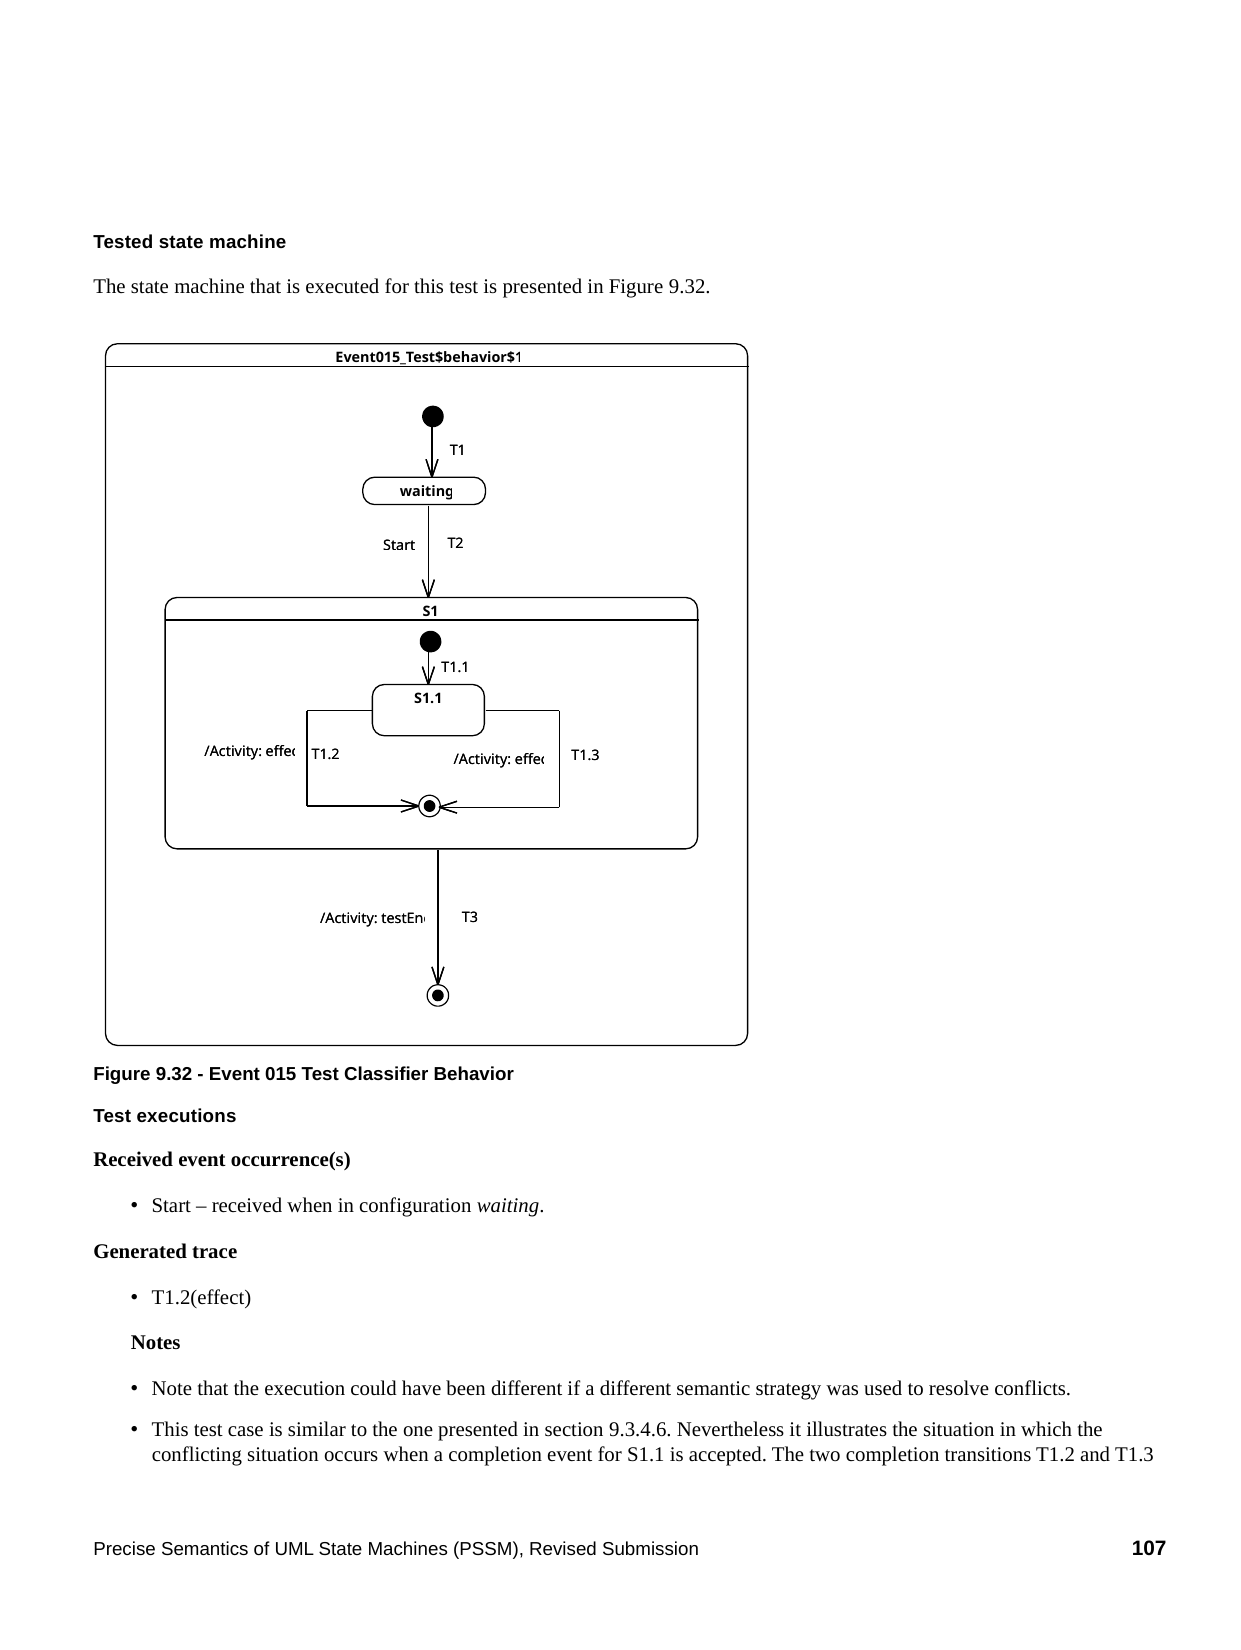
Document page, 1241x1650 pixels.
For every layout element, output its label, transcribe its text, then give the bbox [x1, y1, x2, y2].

list This test case is similar to the one presented in section 9.3.4.6. Nevertheless it illustrates the situation in which the conflicting situation occurs when a completion event for S1.1 is accepted. The two completion transitions T1.2 and T1.3 [131, 1416, 1164, 1466]
subtitle Tested state machine [93, 231, 1164, 253]
text The state machine that is executed for this test is presented in Figure 9.32. [93, 274, 1164, 298]
list T1.2(effect) [131, 1284, 1164, 1309]
list Note that the execution could have been different if a different semantic strategy was used to resolve conflicts. [131, 1375, 1164, 1400]
subtitle Test executions [93, 319, 1164, 1126]
text Figure 9.32 - Event 015 Test Classifier Behavior [93, 331, 761, 1084]
list Start – received when in configuration waiting. [131, 1192, 1164, 1217]
text Notes [131, 1330, 1164, 1354]
text Received event occurrence(s) [93, 1147, 1164, 1171]
text Generated trace [93, 1238, 1164, 1263]
